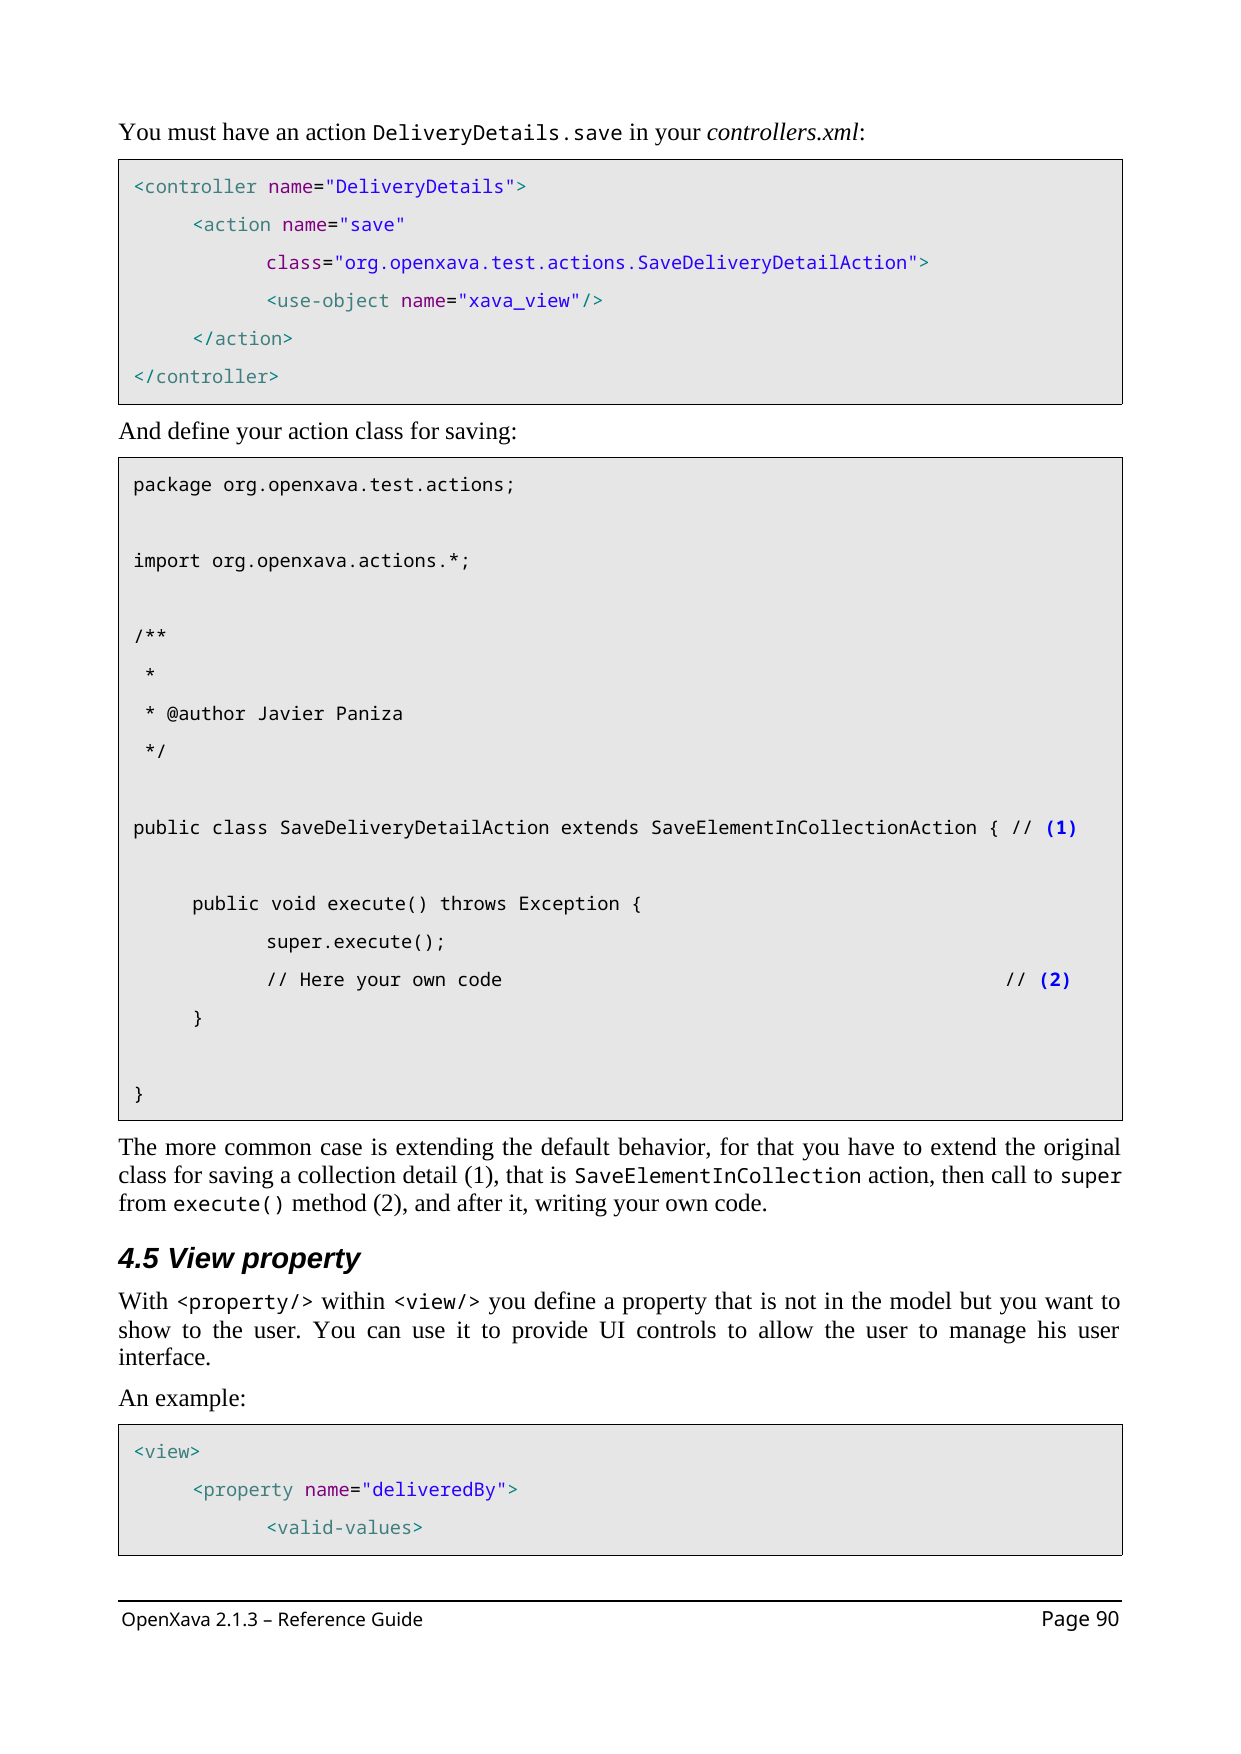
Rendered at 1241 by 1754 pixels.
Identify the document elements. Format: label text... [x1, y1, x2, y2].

text </action> [119, 311, 1122, 349]
text super.execute(); [119, 913, 1122, 951]
text public class SaveDeliveryDetailAction extends SaveElementInCollectionAction { // (1) [119, 799, 1122, 837]
text * [119, 647, 1122, 685]
text // Here your own code // (2) [119, 951, 1122, 989]
text } [119, 1065, 1122, 1120]
text <valid-values> [119, 1500, 1122, 1555]
text public void execute() throws Exception { [119, 875, 1122, 913]
text And define your action class for saving: [118, 417, 1122, 444]
text */ [119, 723, 1122, 761]
text import org.openxava.actions.*; [119, 533, 1122, 571]
text <view> [119, 1425, 1122, 1462]
text <use-object name="xava_view"/> [119, 273, 1122, 311]
text You must have an action DeliveryDetails.save in your controllers.xml: [118, 118, 1122, 146]
text package org.openxava.test.actions; [119, 458, 1122, 495]
text * @author Javier Paniza [119, 685, 1122, 723]
text <action name="save" [119, 197, 1122, 235]
text <property name="deliveredBy"> [119, 1462, 1122, 1500]
text The more common case is extending the default behavior, for that you have to extend the original class for saving a collection detail (1), that is SaveElementInCollection action, then call to super from execute() method (2), and after it, writing your own code. [118, 1133, 1122, 1217]
text An example: [118, 1384, 1122, 1411]
text class="org.openxava.test.actions.SaveDeliveryDetailAction"> [119, 235, 1122, 273]
text With <property/> within <view/> you define a property that is not in the model but you want to show to the user. You can use it to provide UI controls to allow the user to manage his user interface. [118, 1287, 1122, 1371]
text <controller name="DeliveryDetails"> [119, 160, 1122, 197]
text </controller> [119, 349, 1122, 404]
text } [119, 989, 1122, 1027]
subtitle View property [118, 1242, 1122, 1275]
text /** [119, 609, 1122, 647]
